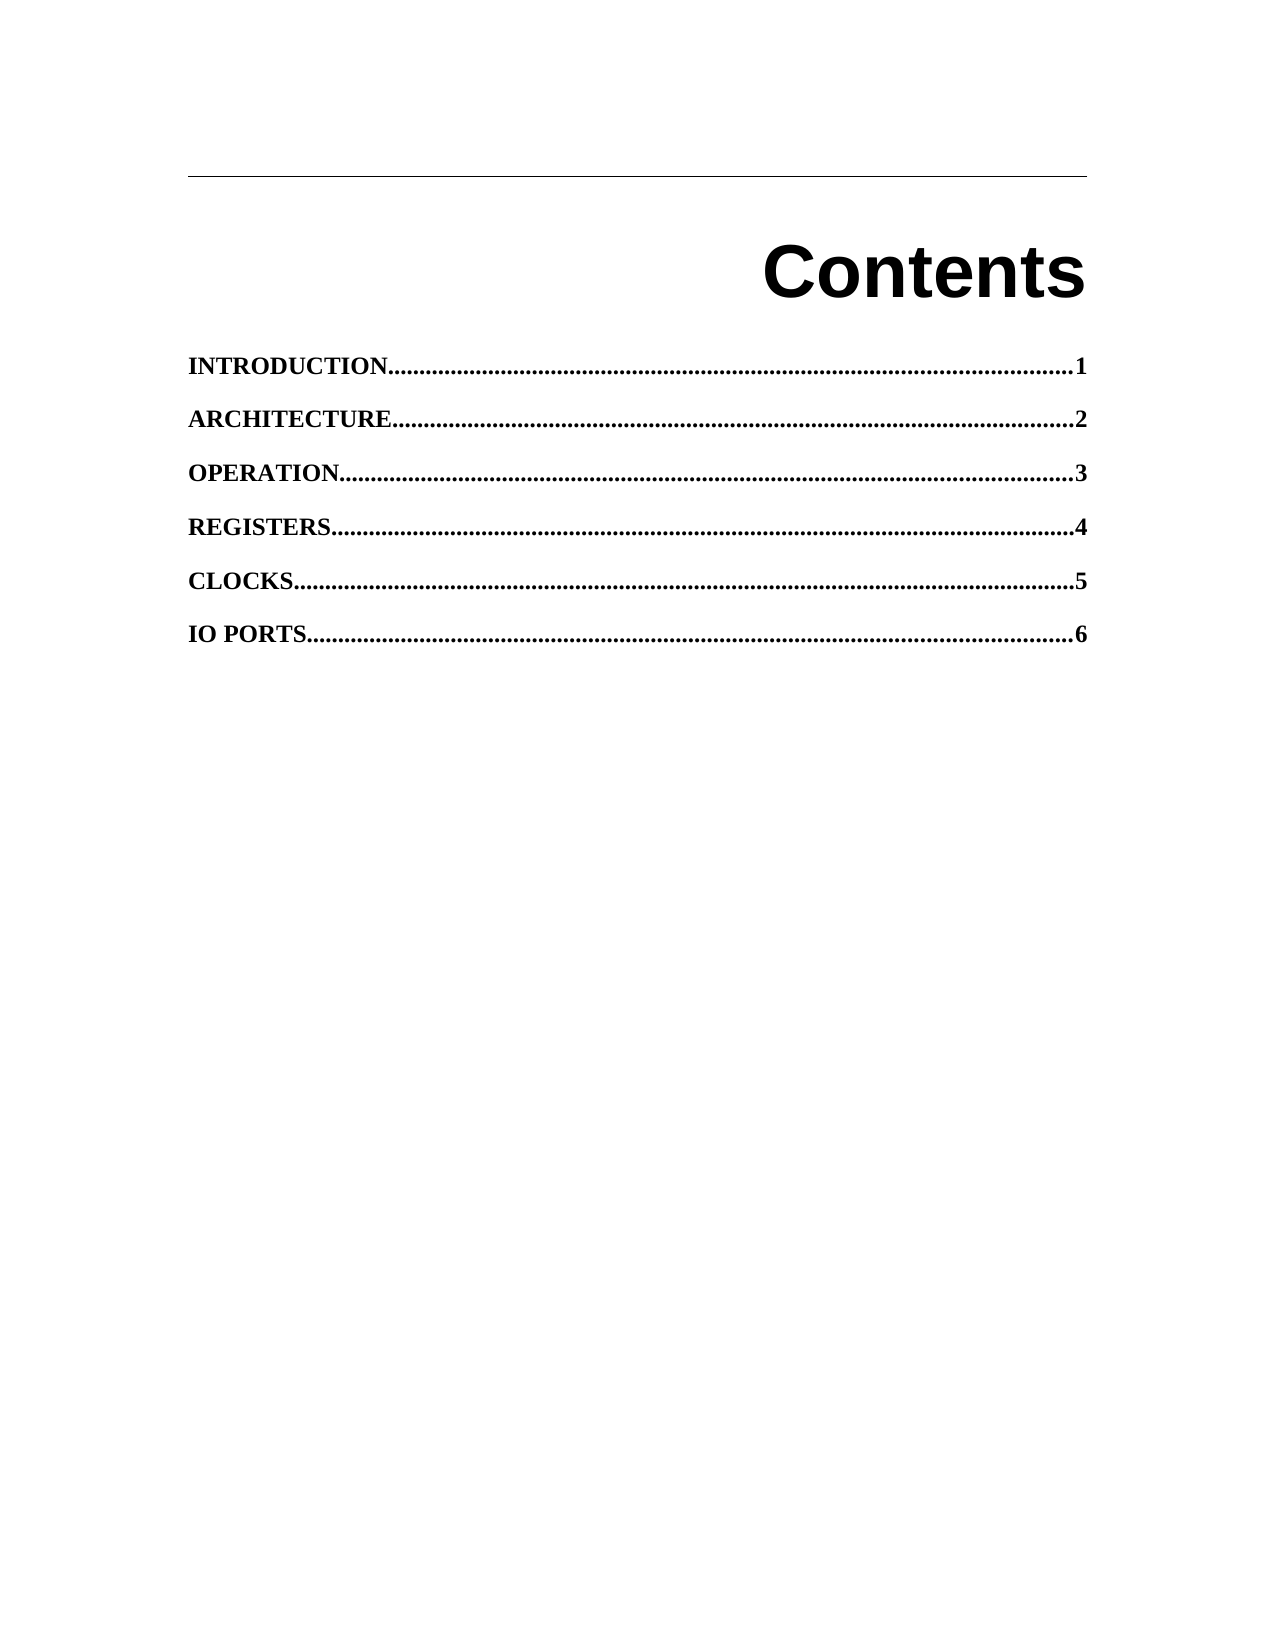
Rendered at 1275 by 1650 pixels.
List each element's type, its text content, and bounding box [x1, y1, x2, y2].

text Operation 3 [188, 458, 1087, 487]
text IO Ports 6 [188, 619, 1087, 648]
text Clocks 5 [188, 566, 1087, 594]
text Contents [188, 227, 1087, 313]
text Architecture 2 [188, 404, 1087, 433]
text Registers 4 [188, 512, 1087, 541]
text Introduction 1 [188, 351, 1087, 379]
